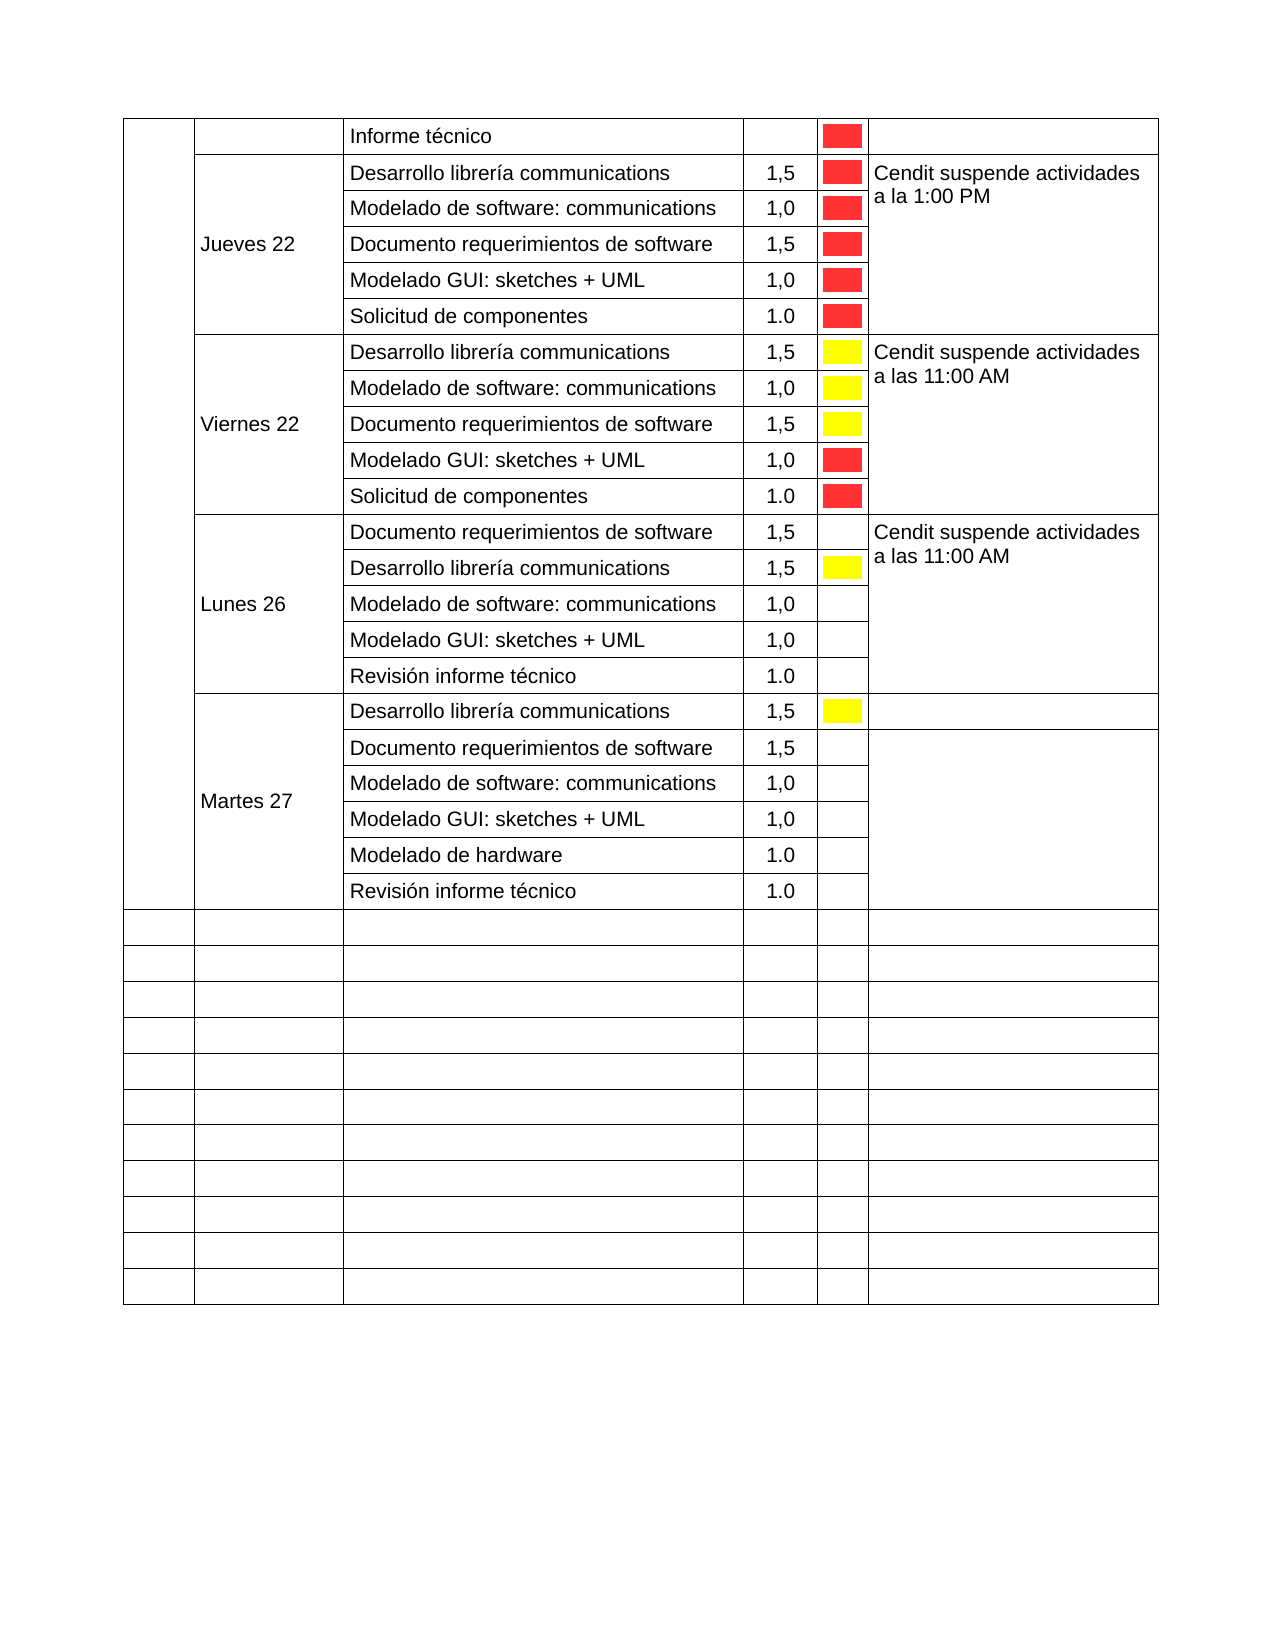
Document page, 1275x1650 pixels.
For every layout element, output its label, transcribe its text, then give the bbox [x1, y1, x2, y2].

table_cell [744, 1054, 817, 1088]
table_cell [869, 1018, 1158, 1052]
table_cell [124, 1161, 194, 1196]
table_cell Martes 27 [195, 694, 343, 909]
table_cell Viernes 22 [195, 335, 343, 513]
table_cell [744, 119, 817, 154]
table_cell Cendit suspende actividades a la 1:00 PM [869, 155, 1158, 334]
table_cell [344, 1090, 743, 1124]
table_cell [344, 1233, 743, 1268]
table_cell [818, 694, 868, 729]
table_cell [818, 766, 868, 801]
table_cell [869, 982, 1158, 1017]
table_cell [818, 1090, 868, 1124]
table_cell [818, 299, 868, 334]
table_cell 1,5 [744, 407, 817, 442]
table_cell [344, 1269, 743, 1304]
table_cell [124, 1054, 194, 1088]
table_cell [869, 910, 1158, 945]
table_cell [344, 1125, 743, 1160]
table_cell 1.0 [744, 658, 817, 693]
table_cell [818, 1161, 868, 1196]
table_cell [195, 1197, 343, 1232]
table_cell 1,0 [744, 371, 817, 406]
table_cell [344, 1018, 743, 1052]
table_cell [818, 1125, 868, 1160]
table_cell [818, 586, 868, 621]
table_cell 1,0 [744, 766, 817, 801]
table_cell 1,5 [744, 155, 817, 190]
table_cell [818, 550, 868, 585]
table_cell [344, 1197, 743, 1232]
table_cell [818, 407, 868, 442]
table_cell Modelado de software: communications [344, 766, 743, 801]
table_cell [124, 1197, 194, 1232]
table_cell [744, 1233, 817, 1268]
table_cell [818, 910, 868, 945]
table_cell Modelado de hardware [344, 838, 743, 873]
table_cell 1,5 [744, 730, 817, 765]
table_cell [195, 1018, 343, 1052]
table_cell [744, 1125, 817, 1160]
table_cell [869, 946, 1158, 981]
table_cell Documento requerimientos de software [344, 730, 743, 765]
table_cell Lunes 26 [195, 515, 343, 693]
table_cell 1,0 [744, 586, 817, 621]
table_cell [195, 1233, 343, 1268]
table_cell 1,5 [744, 515, 817, 549]
table_cell Revisión informe técnico [344, 874, 743, 909]
table_cell Solicitud de componentes [344, 479, 743, 513]
table_cell 1.0 [744, 479, 817, 513]
table_cell [344, 1054, 743, 1088]
table_cell Modelado GUI: sketches + UML [344, 622, 743, 657]
table_cell [344, 982, 743, 1017]
table_cell [744, 910, 817, 945]
table_cell 1,5 [744, 550, 817, 585]
table_cell [818, 658, 868, 693]
table_cell 1,0 [744, 191, 817, 226]
table_cell [744, 1161, 817, 1196]
table_cell 1,5 [744, 335, 817, 370]
table_cell [869, 1197, 1158, 1232]
table_cell [195, 1090, 343, 1124]
table_cell [124, 910, 194, 945]
table_cell Modelado de software: communications [344, 586, 743, 621]
table_cell [818, 1269, 868, 1304]
table_cell [124, 1018, 194, 1052]
table_cell Modelado GUI: sketches + UML [344, 263, 743, 298]
table_cell [818, 622, 868, 657]
table_cell Desarrollo librería communications [344, 335, 743, 370]
table_cell Modelado de software: communications [344, 371, 743, 406]
table_cell [818, 191, 868, 226]
table_cell [818, 119, 868, 154]
table_cell [124, 946, 194, 981]
table_cell [869, 1269, 1158, 1304]
table_cell [195, 910, 343, 945]
table_cell [124, 119, 194, 909]
table_cell [744, 1018, 817, 1052]
table_cell [869, 119, 1158, 154]
table_cell 1.0 [744, 874, 817, 909]
table_cell [124, 1125, 194, 1160]
table_cell Solicitud de componentes [344, 299, 743, 334]
table_cell [124, 982, 194, 1017]
table_cell [195, 1125, 343, 1160]
table_cell [818, 443, 868, 477]
table_cell [869, 1233, 1158, 1268]
table_cell [818, 515, 868, 549]
table_cell Modelado de software: communications [344, 191, 743, 226]
table_cell Revisión informe técnico [344, 658, 743, 693]
table_cell [818, 263, 868, 298]
table_cell Documento requerimientos de software [344, 515, 743, 549]
table_cell 1,0 [744, 263, 817, 298]
table_cell [869, 1161, 1158, 1196]
table_cell 1.0 [744, 299, 817, 334]
table_cell Documento requerimientos de software [344, 407, 743, 442]
table_cell [818, 227, 868, 262]
table_cell [818, 982, 868, 1017]
table_cell [869, 1090, 1158, 1124]
table_cell [195, 1269, 343, 1304]
table_cell [124, 1269, 194, 1304]
table_cell [869, 1125, 1158, 1160]
table_cell [195, 1161, 343, 1196]
table_cell Cendit suspende actividades a las 11:00 AM [869, 515, 1158, 693]
table_cell [744, 1269, 817, 1304]
table_cell 1,0 [744, 802, 817, 837]
table_cell Documento requerimientos de software [344, 227, 743, 262]
table_cell [818, 730, 868, 765]
table_cell [344, 946, 743, 981]
table_cell Cendit suspende actividades a las 11:00 AM [869, 335, 1158, 513]
table_cell [818, 874, 868, 909]
table_cell [195, 946, 343, 981]
table_cell Desarrollo librería communications [344, 550, 743, 585]
table_cell Jueves 22 [195, 155, 343, 334]
table_cell Modelado GUI: sketches + UML [344, 802, 743, 837]
table_cell [744, 946, 817, 981]
table_cell [195, 1054, 343, 1088]
table_cell [818, 1233, 868, 1268]
table_cell [124, 1090, 194, 1124]
table_cell [818, 479, 868, 513]
table_cell [744, 1197, 817, 1232]
table_cell [818, 1197, 868, 1232]
table_cell 1.0 [744, 838, 817, 873]
table_cell [818, 946, 868, 981]
table_cell 1,0 [744, 622, 817, 657]
table_cell [869, 694, 1158, 729]
table_cell [818, 838, 868, 873]
table_cell Modelado GUI: sketches + UML [344, 443, 743, 477]
table_cell [195, 119, 343, 154]
table_cell [818, 371, 868, 406]
table_cell 1,5 [744, 694, 817, 729]
table_cell [744, 982, 817, 1017]
table_cell [818, 1018, 868, 1052]
table_cell Desarrollo librería communications [344, 694, 743, 729]
table_cell Desarrollo librería communications [344, 155, 743, 190]
table_cell [744, 1090, 817, 1124]
table_cell [818, 1054, 868, 1088]
table_cell [124, 1233, 194, 1268]
table_cell [818, 155, 868, 190]
table_cell [869, 730, 1158, 909]
table_cell 1,5 [744, 227, 817, 262]
table_cell 1,0 [744, 443, 817, 477]
table_cell [344, 1161, 743, 1196]
table_cell [869, 1054, 1158, 1088]
table_cell [818, 802, 868, 837]
table_cell Informe técnico [344, 119, 743, 154]
table_cell [344, 910, 743, 945]
table_cell [195, 982, 343, 1017]
table_cell [818, 335, 868, 370]
